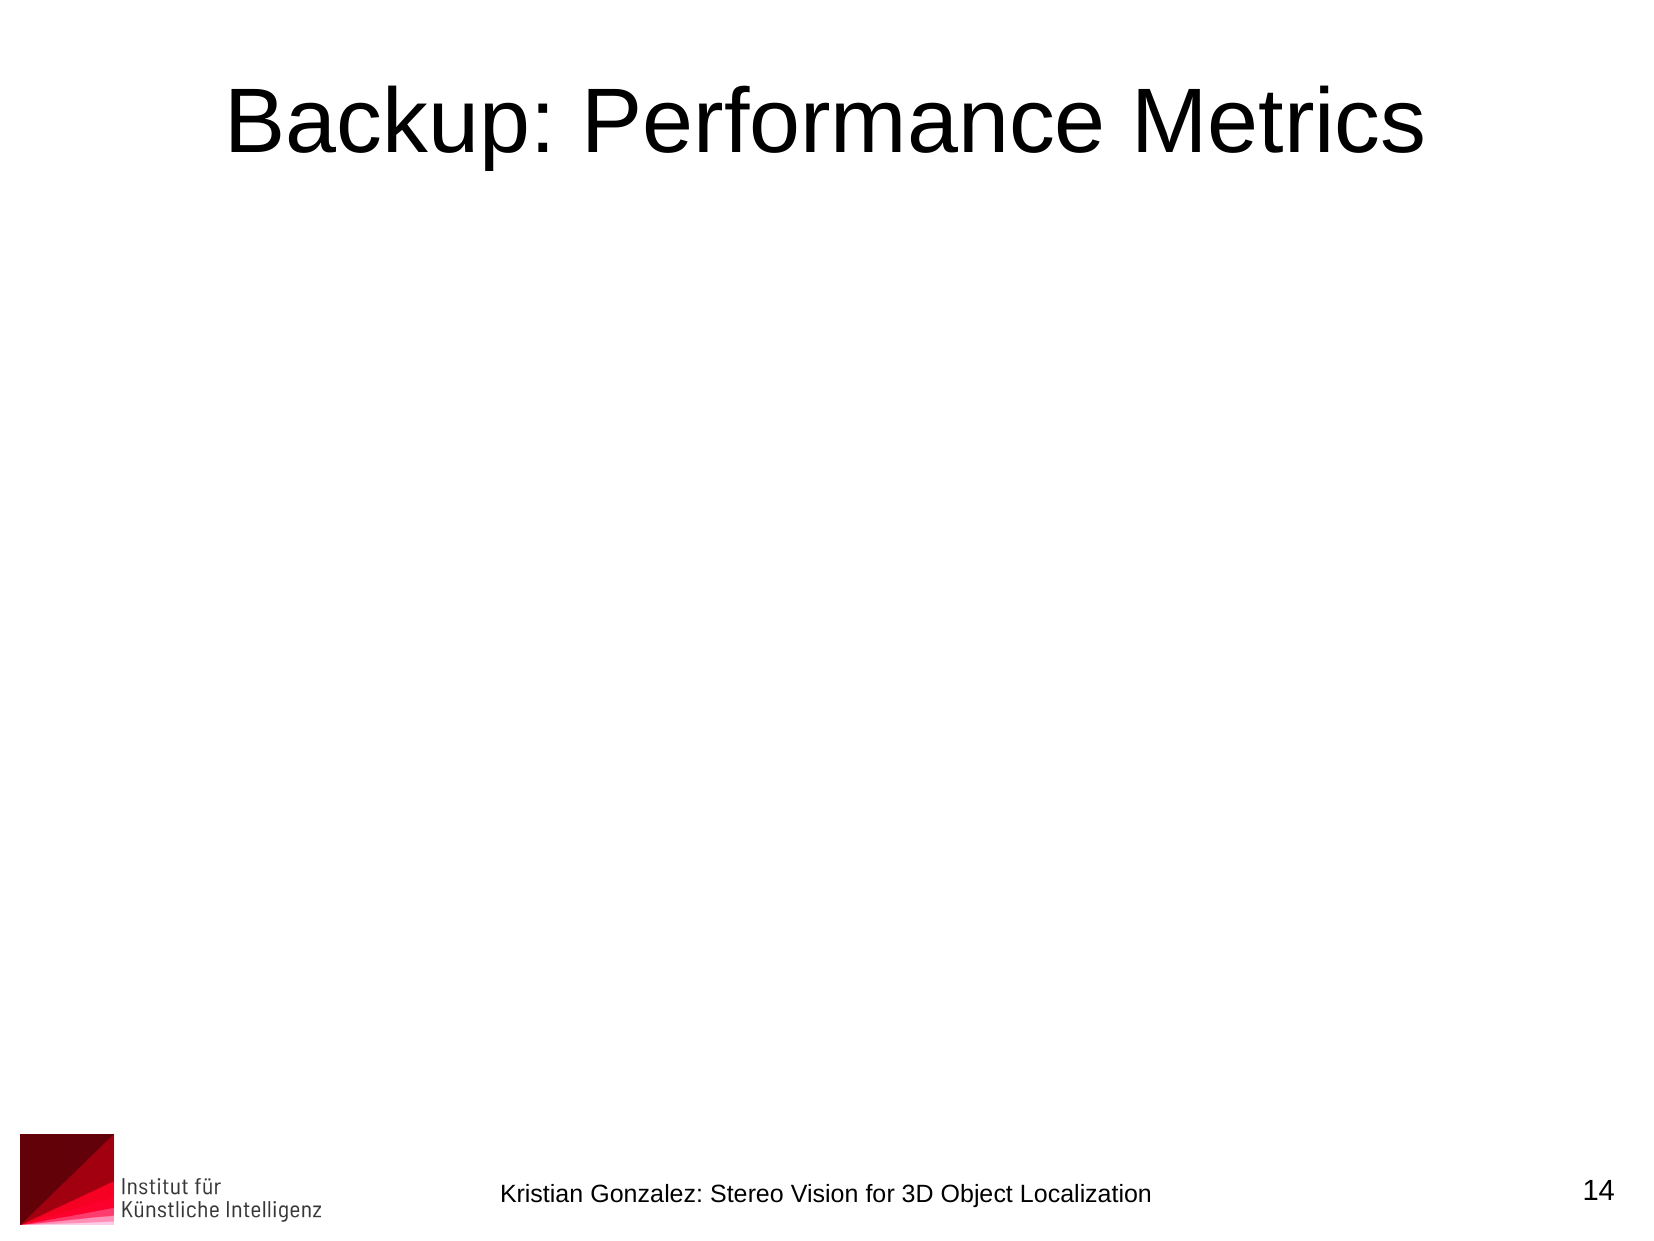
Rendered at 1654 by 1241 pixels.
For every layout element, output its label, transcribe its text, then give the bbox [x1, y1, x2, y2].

picture [20, 1134, 321, 1225]
title Backup: Performance Metrics [170, 53, 1483, 189]
